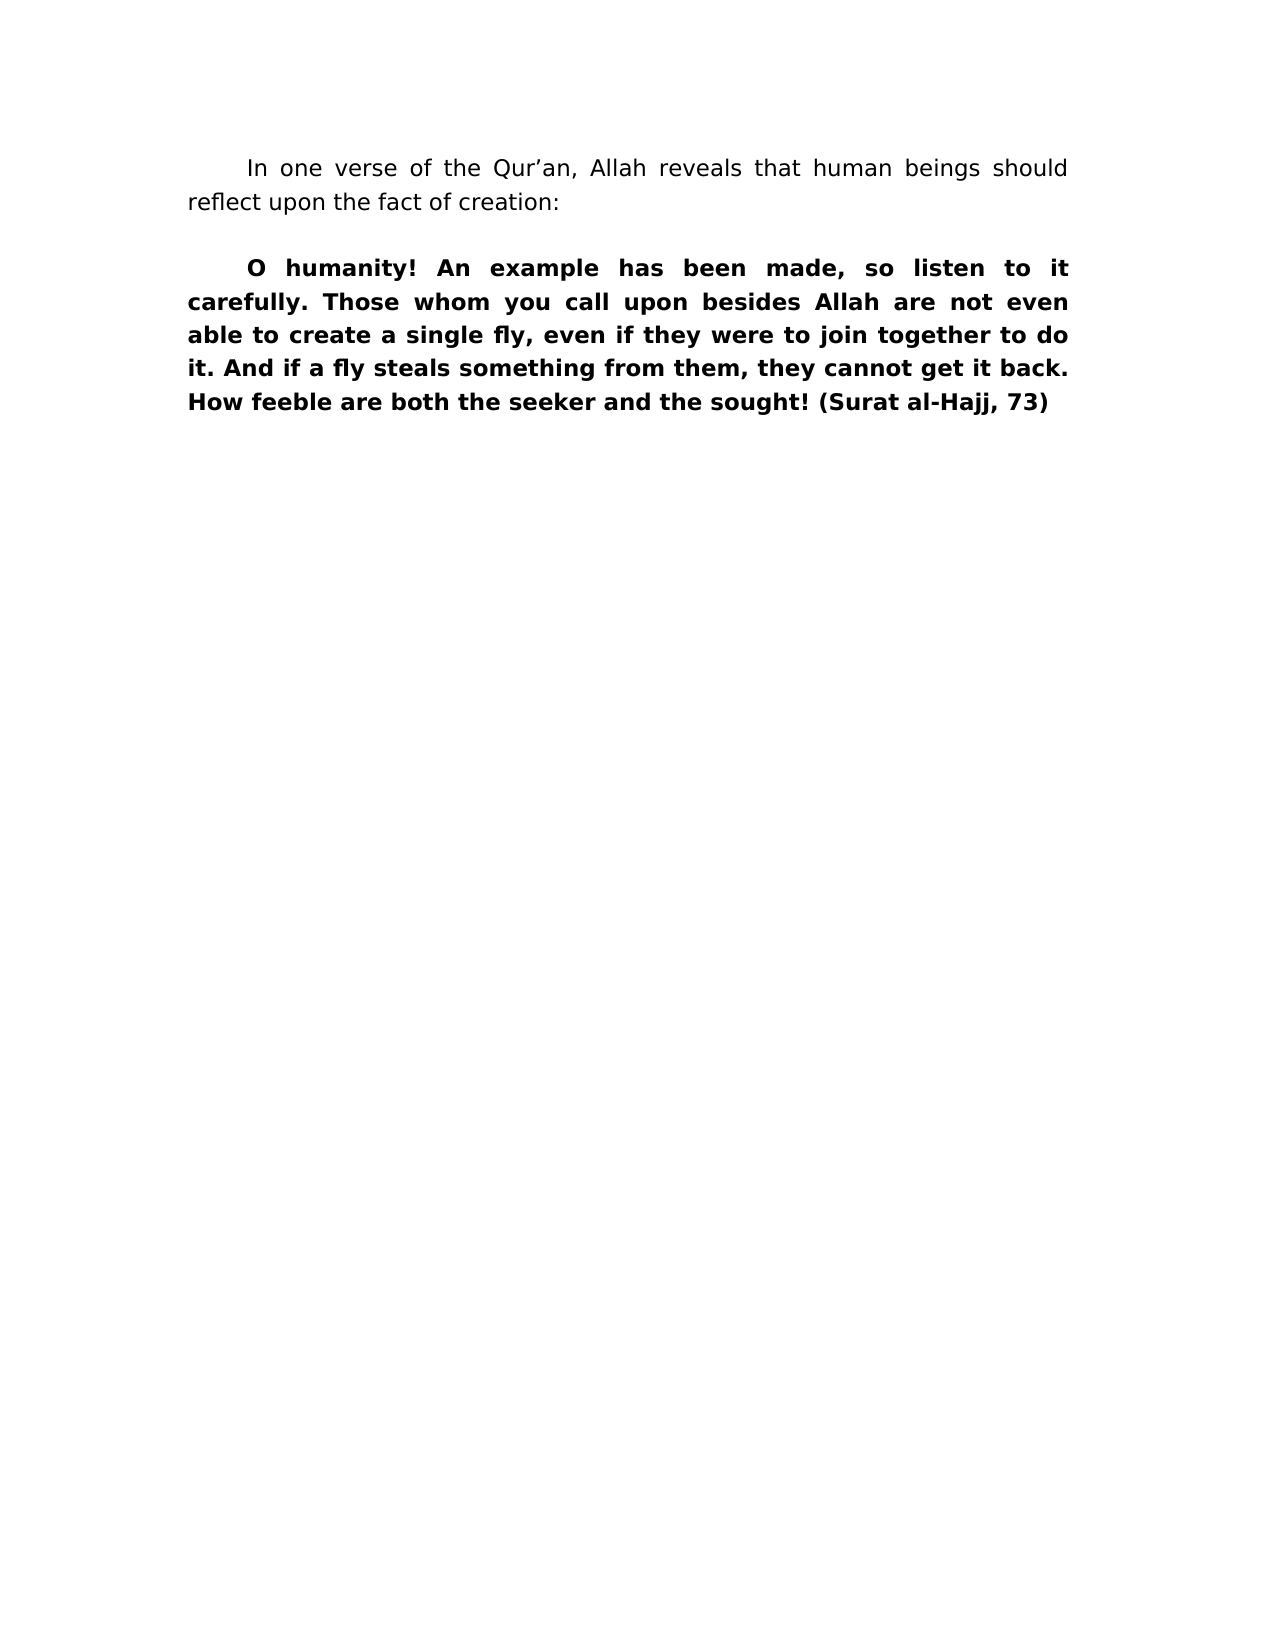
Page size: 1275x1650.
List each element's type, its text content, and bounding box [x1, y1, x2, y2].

text O humanity! An example has been made, so listen to it carefully. Those whom you call upon besides Allah are not even able to create a single fly, even if they were to join together to do it. And if a fly steals something from them, they cannot get it back. How feeble are both the seeker and the sought! (Surat al-Hajj, 73) [187, 250, 1070, 417]
text In one verse of the Qur’an, Allah reveals that human beings should reflect upon the fact of creation: [187, 150, 1070, 217]
